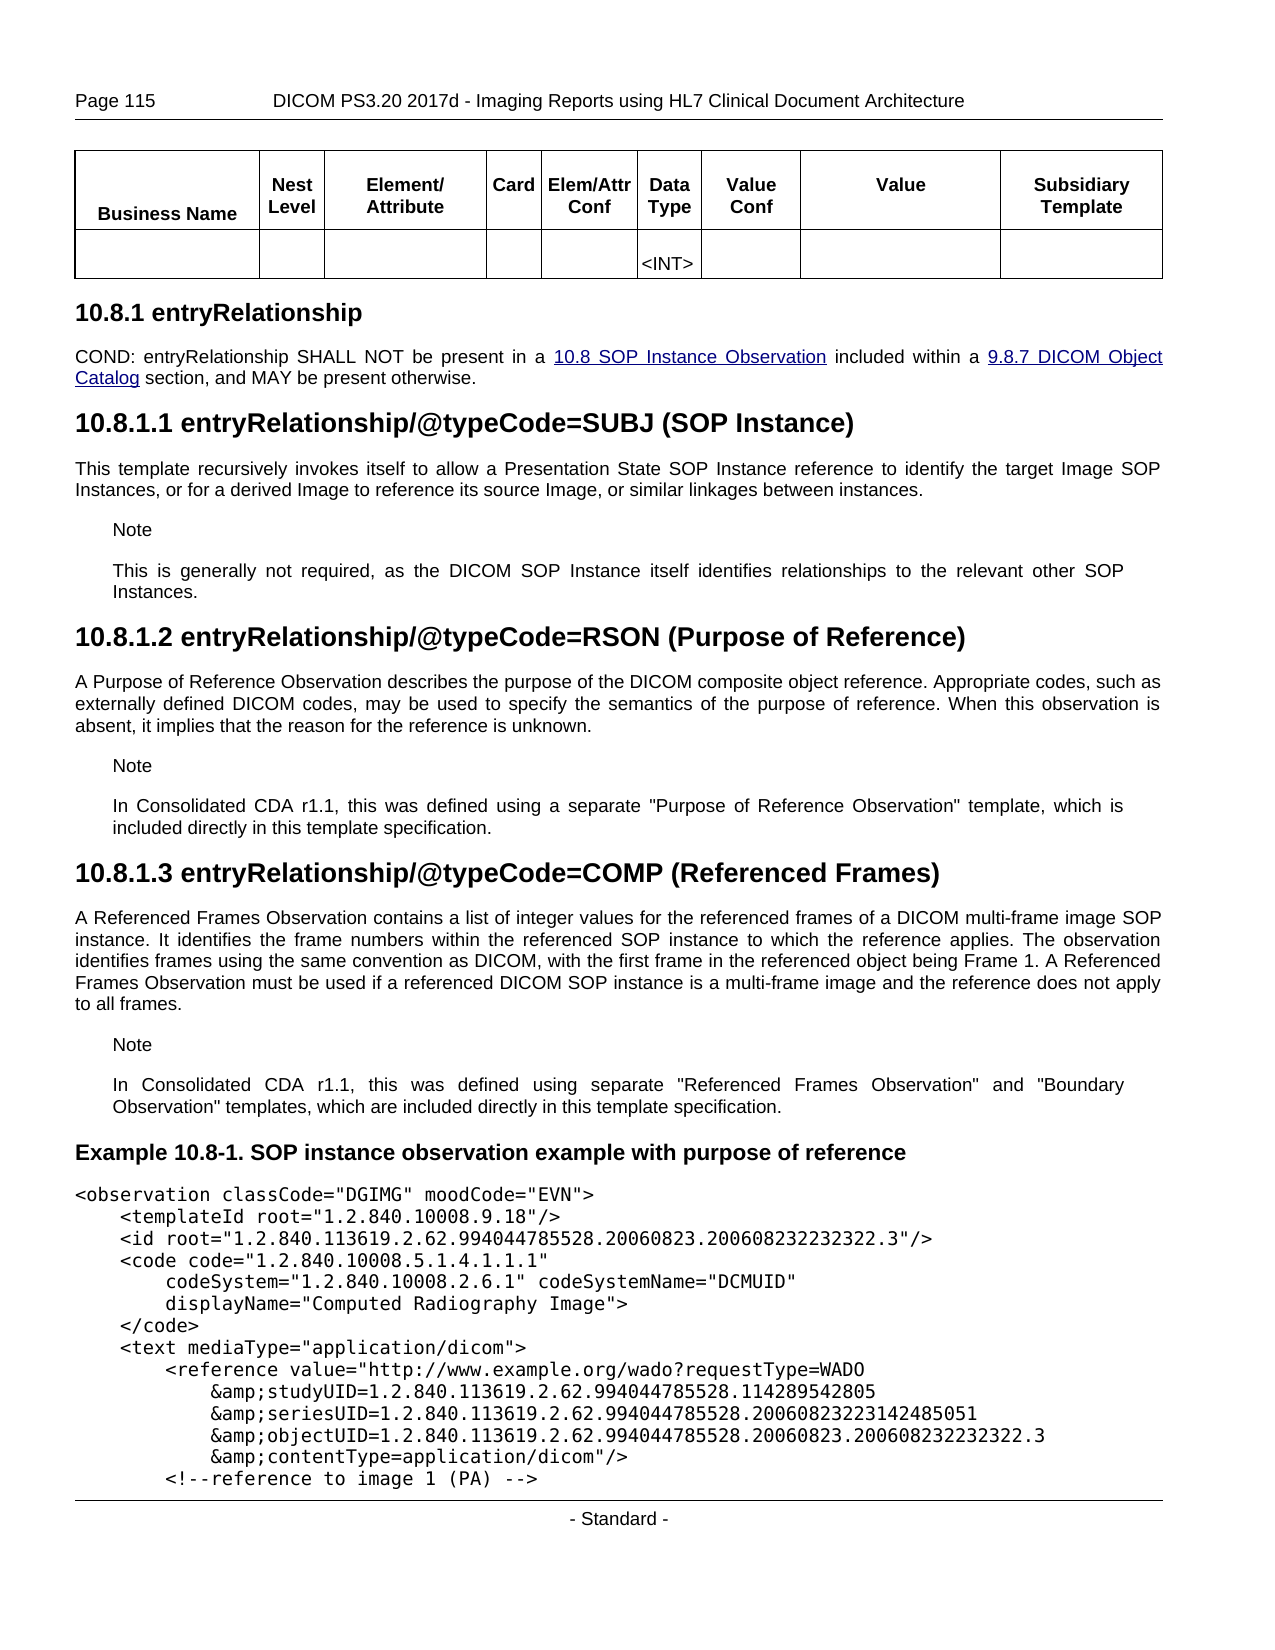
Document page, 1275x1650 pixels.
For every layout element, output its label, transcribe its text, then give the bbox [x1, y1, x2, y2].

table_header Elem/Attr Conf [542, 151, 637, 228]
text Example 10.8-1. SOP instance observation example with purpose of reference [75, 1139, 1162, 1165]
table_cell [542, 230, 637, 278]
table_header Subsidiary Template [1001, 151, 1162, 228]
text A Referenced Frames Observation contains a list of integer values for the referenced frames of a DICOM multi-frame image SOP instance. It identifies the frame numbers within the referenced SOP instance to which the reference applies. The observation identifies frames using the same convention as DICOM, with the first frame in the referenced object being Frame 1. A Referenced Frames Observation must be used if a referenced DICOM SOP instance is a multi-frame image and the reference does not apply to all frames. [75, 907, 1162, 1015]
text Note [112, 755, 1125, 776]
text This is generally not required, as the DICOM SOP Instance itself identifies relationships to the relevant other SOP Instances. [112, 559, 1125, 603]
table_header Value Conf [702, 151, 800, 228]
table_cell [801, 230, 1000, 278]
text In Consolidated CDA r1.1, this was defined using a separate "Purpose of Reference Observation" template, which is included directly in this template specification. [112, 795, 1125, 838]
text 10.8.1 entryRelationship [75, 298, 1162, 327]
text 10.8.1.1 entryRelationship/@typeCode=SUBJ (SOP Instance) [75, 407, 1162, 438]
table_header Value [801, 151, 1000, 228]
table_header Nest Level [260, 151, 324, 228]
table_cell [487, 230, 541, 278]
text 10.8.1.2 entryRelationship/@typeCode=RSON (Purpose of Reference) [75, 621, 1162, 653]
table_cell [702, 230, 800, 278]
text <observation classCode="DGIMG" moodCode="EVN"> <templateId root="1.2.840.10008.9.18"/> <id root="1.2.840.113619.2.62.994044785528.20060823.200608232232322.3"/> <code code="1.2.840.10008.5.1.4.1.1.1" codeSystem="1.2.840.10008.2.6.1" codeSystemName="DCMUID" displayName="Computed Radiography Image"> </code> <text mediaType="application/dicom"> <reference value="http://www.example.org/wado?requestType=WADO &amp;studyUID=1.2.840.113619.2.62.994044785528.114289542805 &amp;seriesUID=1.2.840.113619.2.62.994044785528.20060823223142485051 &amp;objectUID=1.2.840.113619.2.62.994044785528.20060823.200608232232322.3 &amp;contentType=application/dicom"/> <!--reference to image 1 (PA) --> [75, 1184, 1162, 1490]
text Note [112, 1033, 1125, 1055]
table_header Element/​Attribute [325, 151, 486, 228]
text In Consolidated CDA r1.1, this was defined using separate "Referenced Frames Observation" and "Boundary Observation" templates, which are included directly in this template specification. [112, 1074, 1125, 1117]
text A Purpose of Reference Observation describes the purpose of the DICOM composite object reference. Appropriate codes, such as externally defined DICOM codes, may be used to specify the semantics of the purpose of reference. When this observation is absent, it implies that the reason for the reference is unknown. [75, 671, 1162, 736]
table_header Data Type [638, 151, 701, 228]
table_header Card [487, 151, 541, 228]
table_cell [325, 230, 486, 278]
table_cell [1001, 230, 1162, 278]
table_cell <INT> [638, 230, 701, 278]
table_cell [260, 230, 324, 278]
table_header Business Name [76, 151, 259, 228]
table_cell [76, 230, 259, 278]
text This template recursively invokes itself to allow a Presentation State SOP Instance reference to identify the target Image SOP Instances, or for a derived Image to reference its source Image, or similar linkages between instances. [75, 457, 1162, 500]
text 10.8.1.3 entryRelationship/@typeCode=COMP (Referenced Frames) [75, 857, 1162, 888]
text COND: entryRelationship SHALL NOT be present in a 10.8 SOP Instance Observation included within a 9.8.7 DICOM Object Catalog section, and MAY be present otherwise. [75, 345, 1162, 388]
text Note [112, 519, 1125, 541]
